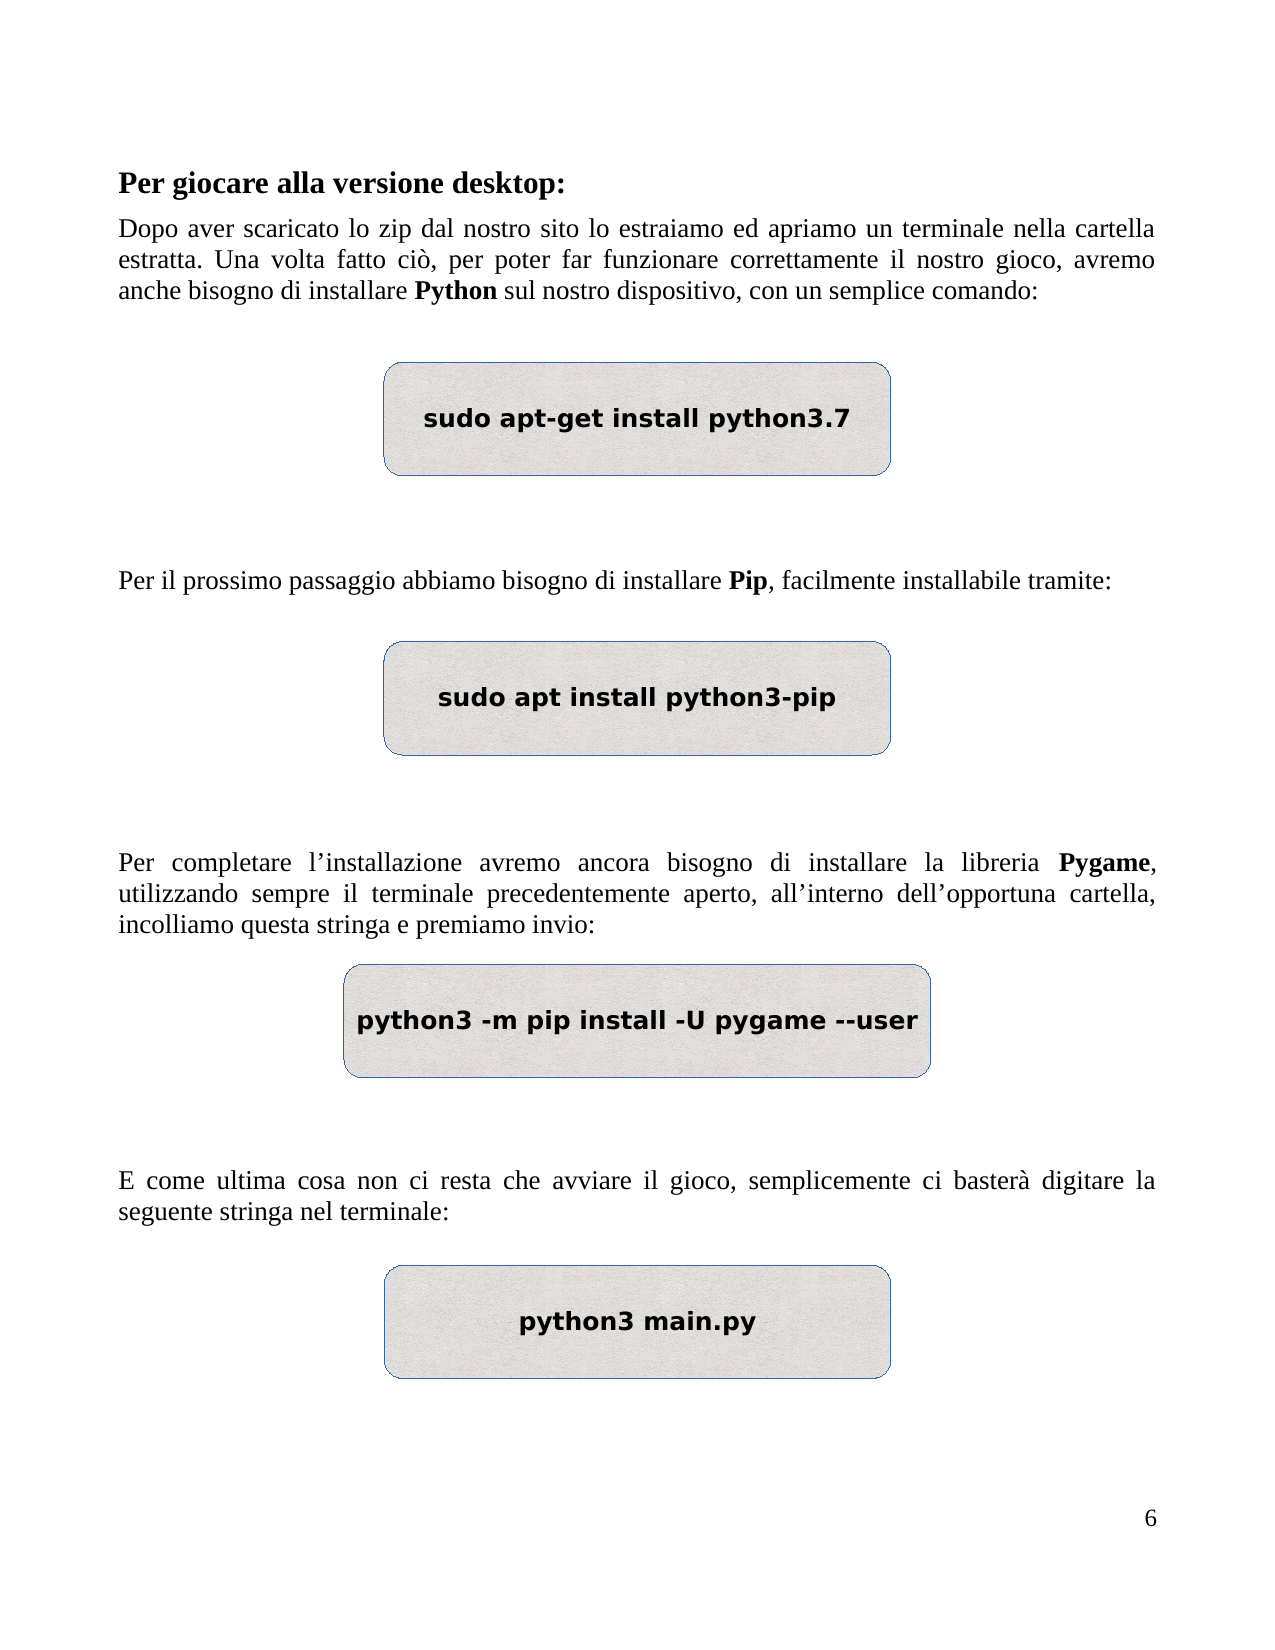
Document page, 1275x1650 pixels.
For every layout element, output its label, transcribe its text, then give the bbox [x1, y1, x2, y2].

picture [384, 1265, 891, 1378]
picture [384, 641, 890, 755]
text Per completare l’installazione avremo ancora bisogno di installare la libreria Pygame, utilizzando sempre il terminale precedentemente aperto, all’interno dell’opportuna cartella, incolliamo questa stringa e premiamo invio: [118, 846, 1157, 940]
text Dopo aver scaricato lo zip dal nostro sito lo estraiamo ed apriamo un terminale nella cartella estratta. Una volta fatto ciò, per poter far funzionare correttamente il nostro gioco, avremo anche bisogno di installare Python sul nostro dispositivo, con un semplice comando: [118, 212, 1157, 306]
picture [383, 362, 891, 475]
text Per giocare alla versione desktop: [118, 164, 1157, 200]
text Per il prossimo passaggio abbiamo bisogno di installare Pip, facilmente installabile tramite: [118, 564, 1157, 596]
text E come ultima cosa non ci resta che avviare il gioco, semplicemente ci basterà digitare la seguente stringa nel terminale: [118, 1164, 1157, 1226]
picture [343, 964, 931, 1077]
